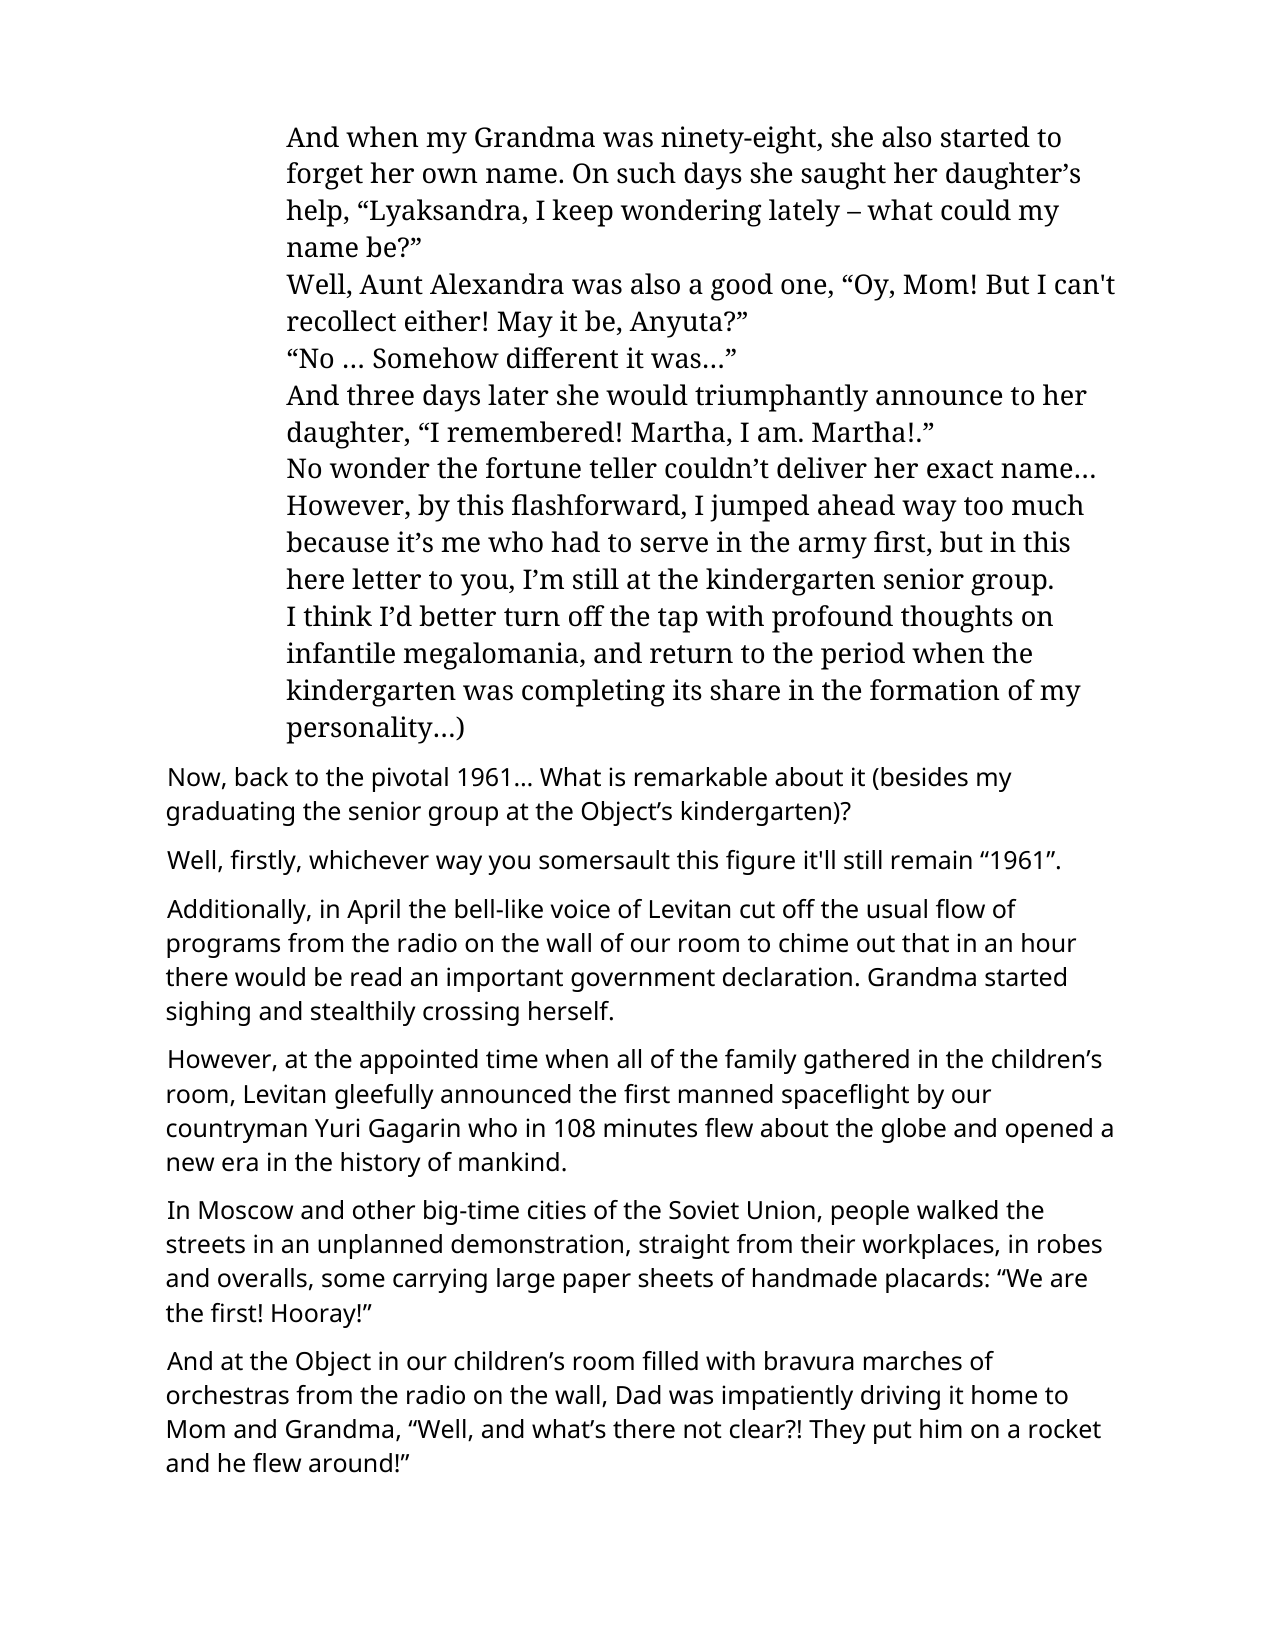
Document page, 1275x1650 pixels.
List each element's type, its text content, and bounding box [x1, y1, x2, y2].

text Well, firstly, whichever way you somersault this figure it'll still remain “1961”. [165, 843, 1118, 877]
text Additionally, in April the bell-like voice of Levitan cut off the usual flow of programs from the radio on the wall of our room to chime out that in an hour there would be read an important government declaration. Grandma started sighing and stealthily crossing herself. [165, 891, 1118, 1028]
list “No … Somehow different it was…” [286, 339, 1118, 376]
list No wonder the fortune teller couldn’t deliver her exact name… [286, 450, 1118, 487]
text Now, back to the pivotal 1961… What is remarkable about it (besides my graduating the senior group at the Object’s kindergarten)? [165, 760, 1118, 828]
list And three days later she would triumphantly announce to her daughter, “I remembered! Martha, I am. Martha!.” [286, 376, 1118, 450]
text And at the Object in our children’s room filled with bravura marches of orchestras from the radio on the wall, Dad was impatiently driving it home to Mom and Grandma, “Well, and what’s there not clear?! They put him on a rocket and he flew around!” [165, 1344, 1118, 1480]
text In Moscow and other big-time cities of the Soviet Union, people walked the streets in an unplanned demonstration, straight from their workplaces, in robes and overalls, some carrying large paper sheets of handmade placards: “We are the first! Hooray!” [165, 1193, 1118, 1329]
list However, by this flashforward, I jumped ahead way too much because it’s me who had to serve in the army first, but in this here letter to you, I’m still at the kindergarten senior group. [286, 487, 1118, 597]
list Well, Aunt Alexandra was also a good one, “Oy, Mom! But I can't recollect either! May it be, Anyuta?” [286, 266, 1118, 339]
list And when my Grandma was ninety-eight, she also started to forget her own name. On such days she saught her daughter’s help, “Lyaksandra, I keep wondering lately – what could my name be?” [286, 118, 1118, 266]
text However, at the appointed time when all of the family gathered in the children’s room, Levitan gleefully announced the first manned spaceflight by our countryman Yuri Gagarin who in 108 minutes flew about the globe and opened a new era in the history of mankind. [165, 1042, 1118, 1178]
list I think I’d better turn off the tap with profound thoughts on infantile megalomania, and return to the period when the kindergarten was completing its share in the formation of my personality…) [286, 597, 1118, 745]
